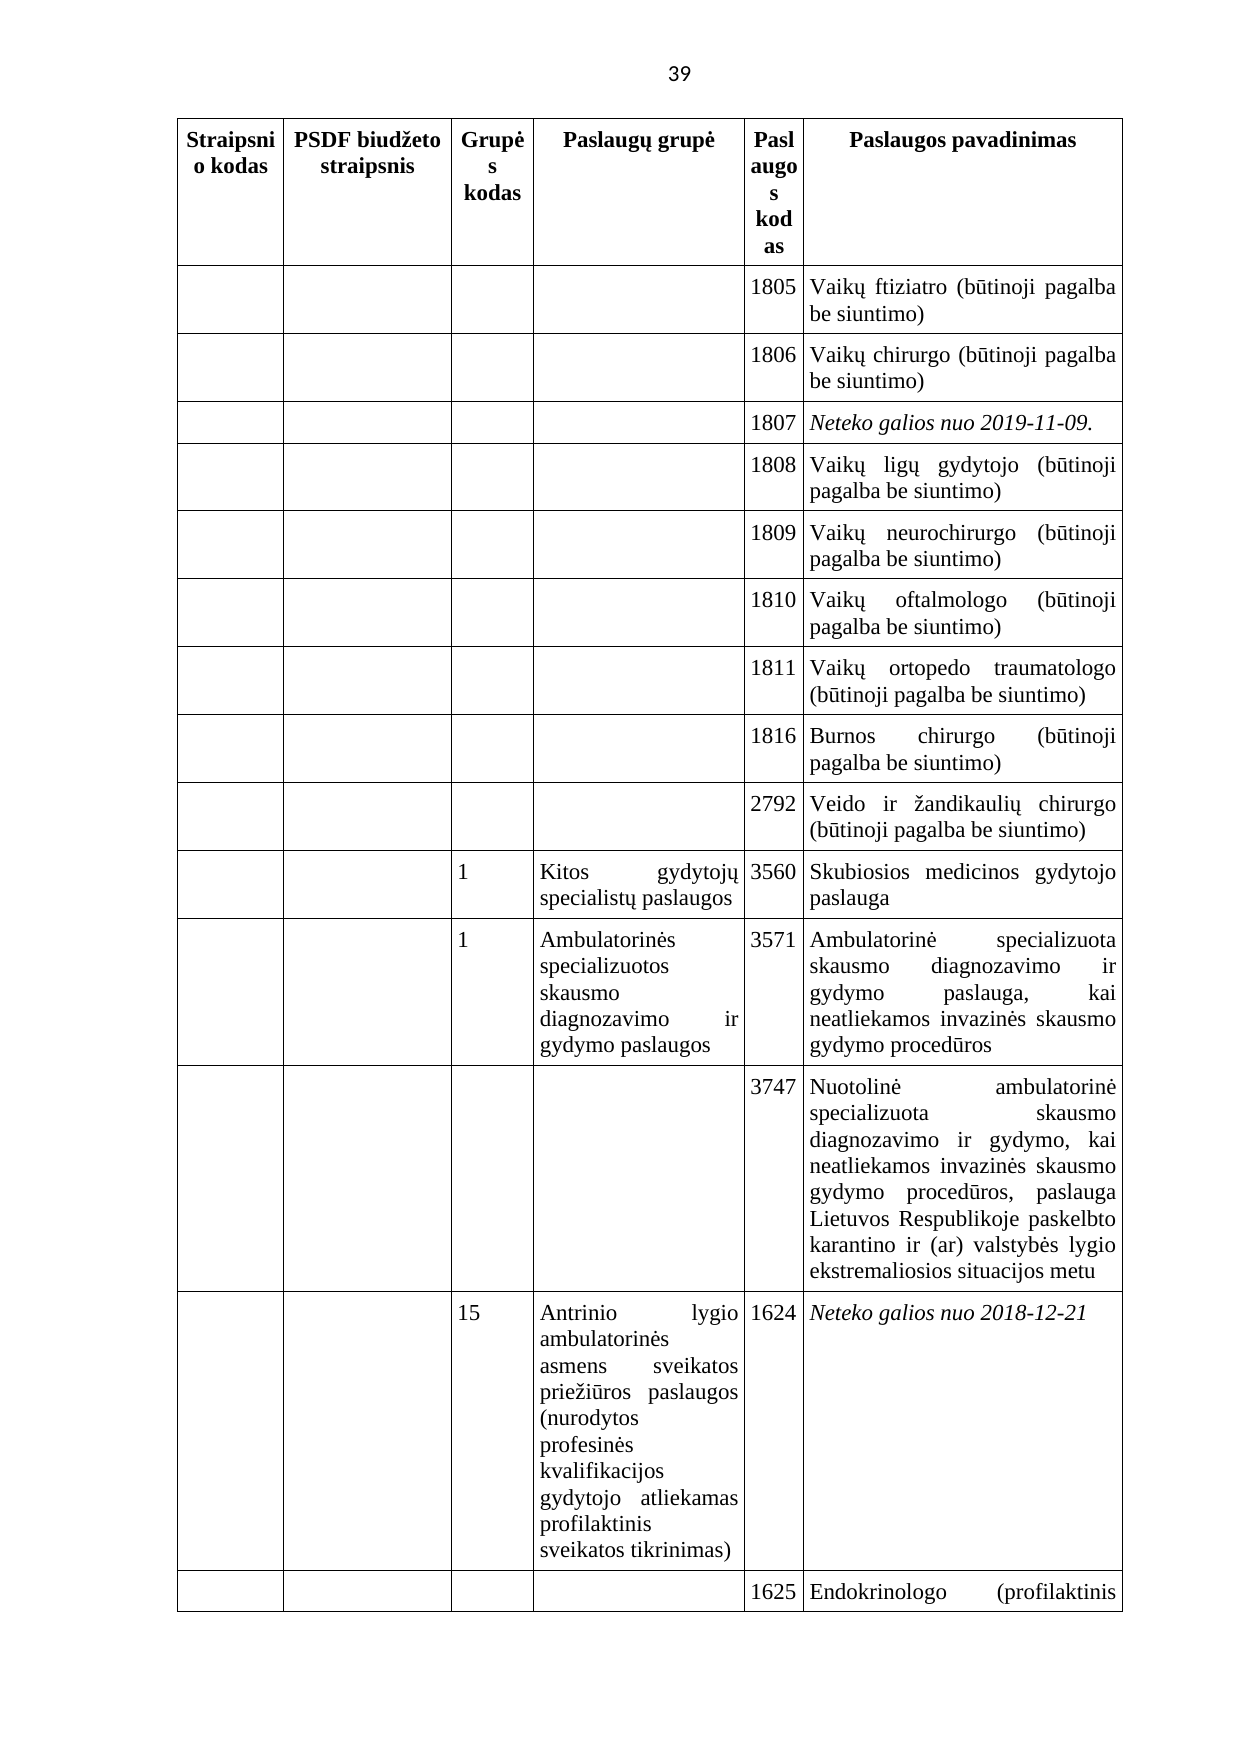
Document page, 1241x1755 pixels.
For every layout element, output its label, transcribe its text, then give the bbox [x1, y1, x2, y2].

table_cell Vaikų ortopedo traumatologo (būtinoji pagalba be siuntimo) [804, 647, 1122, 714]
table_cell [452, 647, 533, 714]
table_cell [452, 715, 533, 782]
table_cell [534, 783, 744, 850]
table_cell Vaikų oftalmologo (būtinoji pagalba be siuntimo) [804, 579, 1122, 646]
table_cell 1624 [745, 1292, 803, 1570]
table_cell [452, 579, 533, 646]
table_cell [452, 334, 533, 401]
table_cell Vaikų neurochirurgo (būtinoji pagalba be siuntimo) [804, 511, 1122, 578]
table_cell [178, 1571, 283, 1611]
table_cell [178, 783, 283, 850]
table_cell 1 [452, 851, 533, 918]
table_cell [534, 266, 744, 333]
table_cell Neteko galios nuo 2019-11-09. [804, 402, 1122, 442]
table_cell [284, 579, 451, 646]
table_cell Ambulatorinė specializuota skausmo diagnozavimo ir gydymo paslauga, kai neatliekamos invazinės skausmo gydymo procedūros [804, 919, 1122, 1065]
table_cell Neteko galios nuo 2018-12-21 [804, 1292, 1122, 1570]
table_cell [452, 266, 533, 333]
table_cell [178, 647, 283, 714]
table_cell [284, 919, 451, 1065]
table_cell 1810 [745, 579, 803, 646]
table_cell [284, 334, 451, 401]
table_cell [178, 1292, 283, 1570]
table_cell Kitos gydytojų specialistų paslaugos [534, 851, 744, 918]
table_cell [284, 266, 451, 333]
table_cell 1 [452, 919, 533, 1065]
table_cell [178, 402, 283, 442]
table_cell Skubiosios medicinos gydytojo paslauga [804, 851, 1122, 918]
table_cell [452, 511, 533, 578]
table_cell [178, 334, 283, 401]
table_cell [534, 579, 744, 646]
table_cell [284, 444, 451, 510]
table_cell 1809 [745, 511, 803, 578]
table_cell [534, 402, 744, 442]
table_cell [178, 266, 283, 333]
table_cell [284, 1571, 451, 1611]
table_header Straipsnio kodas [178, 119, 283, 265]
table_cell [452, 1066, 533, 1291]
table_cell Veido ir žandikaulių chirurgo (būtinoji pagalba be siuntimo) [804, 783, 1122, 850]
table_cell 1806 [745, 334, 803, 401]
table_cell 1805 [745, 266, 803, 333]
table_cell Vaikų ftiziatro (būtinoji pagalba be siuntimo) [804, 266, 1122, 333]
table_cell [534, 511, 744, 578]
table_cell [452, 1571, 533, 1611]
table_cell [534, 334, 744, 401]
table_cell [284, 1292, 451, 1570]
table_cell [178, 919, 283, 1065]
table_cell [284, 715, 451, 782]
table_cell [178, 715, 283, 782]
table_cell Burnos chirurgo (būtinoji pagalba be siuntimo) [804, 715, 1122, 782]
table_cell [452, 444, 533, 510]
table_cell [178, 511, 283, 578]
table_cell 2792 [745, 783, 803, 850]
table_cell [534, 715, 744, 782]
table_cell Nuotolinė ambulatorinė specializuota skausmo diagnozavimo ir gydymo, kai neatliekamos invazinės skausmo gydymo procedūros, paslauga Lietuvos Respublikoje paskelbto karantino ir (ar) valstybės lygio ekstremaliosios situacijos metu [804, 1066, 1122, 1291]
table_cell [534, 647, 744, 714]
table_cell [534, 444, 744, 510]
table_cell Vaikų chirurgo (būtinoji pagalba be siuntimo) [804, 334, 1122, 401]
table_cell Antrinio lygio ambulatorinės asmens sveikatos priežiūros paslaugos (nurodytos profesinės kvalifikacijos gydytojo atliekamas profilaktinis sveikatos tikrinimas) [534, 1292, 744, 1570]
table_cell 15 [452, 1292, 533, 1570]
table_cell 3560 [745, 851, 803, 918]
table_cell [178, 579, 283, 646]
table_cell 1625 [745, 1571, 803, 1611]
table_cell [284, 1066, 451, 1291]
table_header Paslaugų grupė [534, 119, 744, 265]
table_cell Endokrinologo (profilaktinis [804, 1571, 1122, 1611]
table_header PSDF biudžeto straipsnis [284, 119, 451, 265]
table_cell [284, 511, 451, 578]
table_cell [178, 851, 283, 918]
table_cell [534, 1066, 744, 1291]
table_cell [178, 444, 283, 510]
table_header Paslaugos pavadinimas [804, 119, 1122, 265]
table_cell [178, 1066, 283, 1291]
table_header Paslaugos kodas [745, 119, 803, 265]
table_cell [452, 402, 533, 442]
table_cell 3571 [745, 919, 803, 1065]
table_header Grupės kodas [452, 119, 533, 265]
table_cell 1807 [745, 402, 803, 442]
table_cell 1808 [745, 444, 803, 510]
table_cell [284, 647, 451, 714]
table_cell [284, 851, 451, 918]
table_cell 3747 [745, 1066, 803, 1291]
table_cell [284, 402, 451, 442]
table_cell [534, 1571, 744, 1611]
table_cell Ambulatorinės specializuotos skausmo diagnozavimo ir gydymo paslaugos [534, 919, 744, 1065]
table_cell [452, 783, 533, 850]
table_cell [284, 783, 451, 850]
table_cell Vaikų ligų gydytojo (būtinoji pagalba be siuntimo) [804, 444, 1122, 510]
table_cell 1811 [745, 647, 803, 714]
table_cell 1816 [745, 715, 803, 782]
